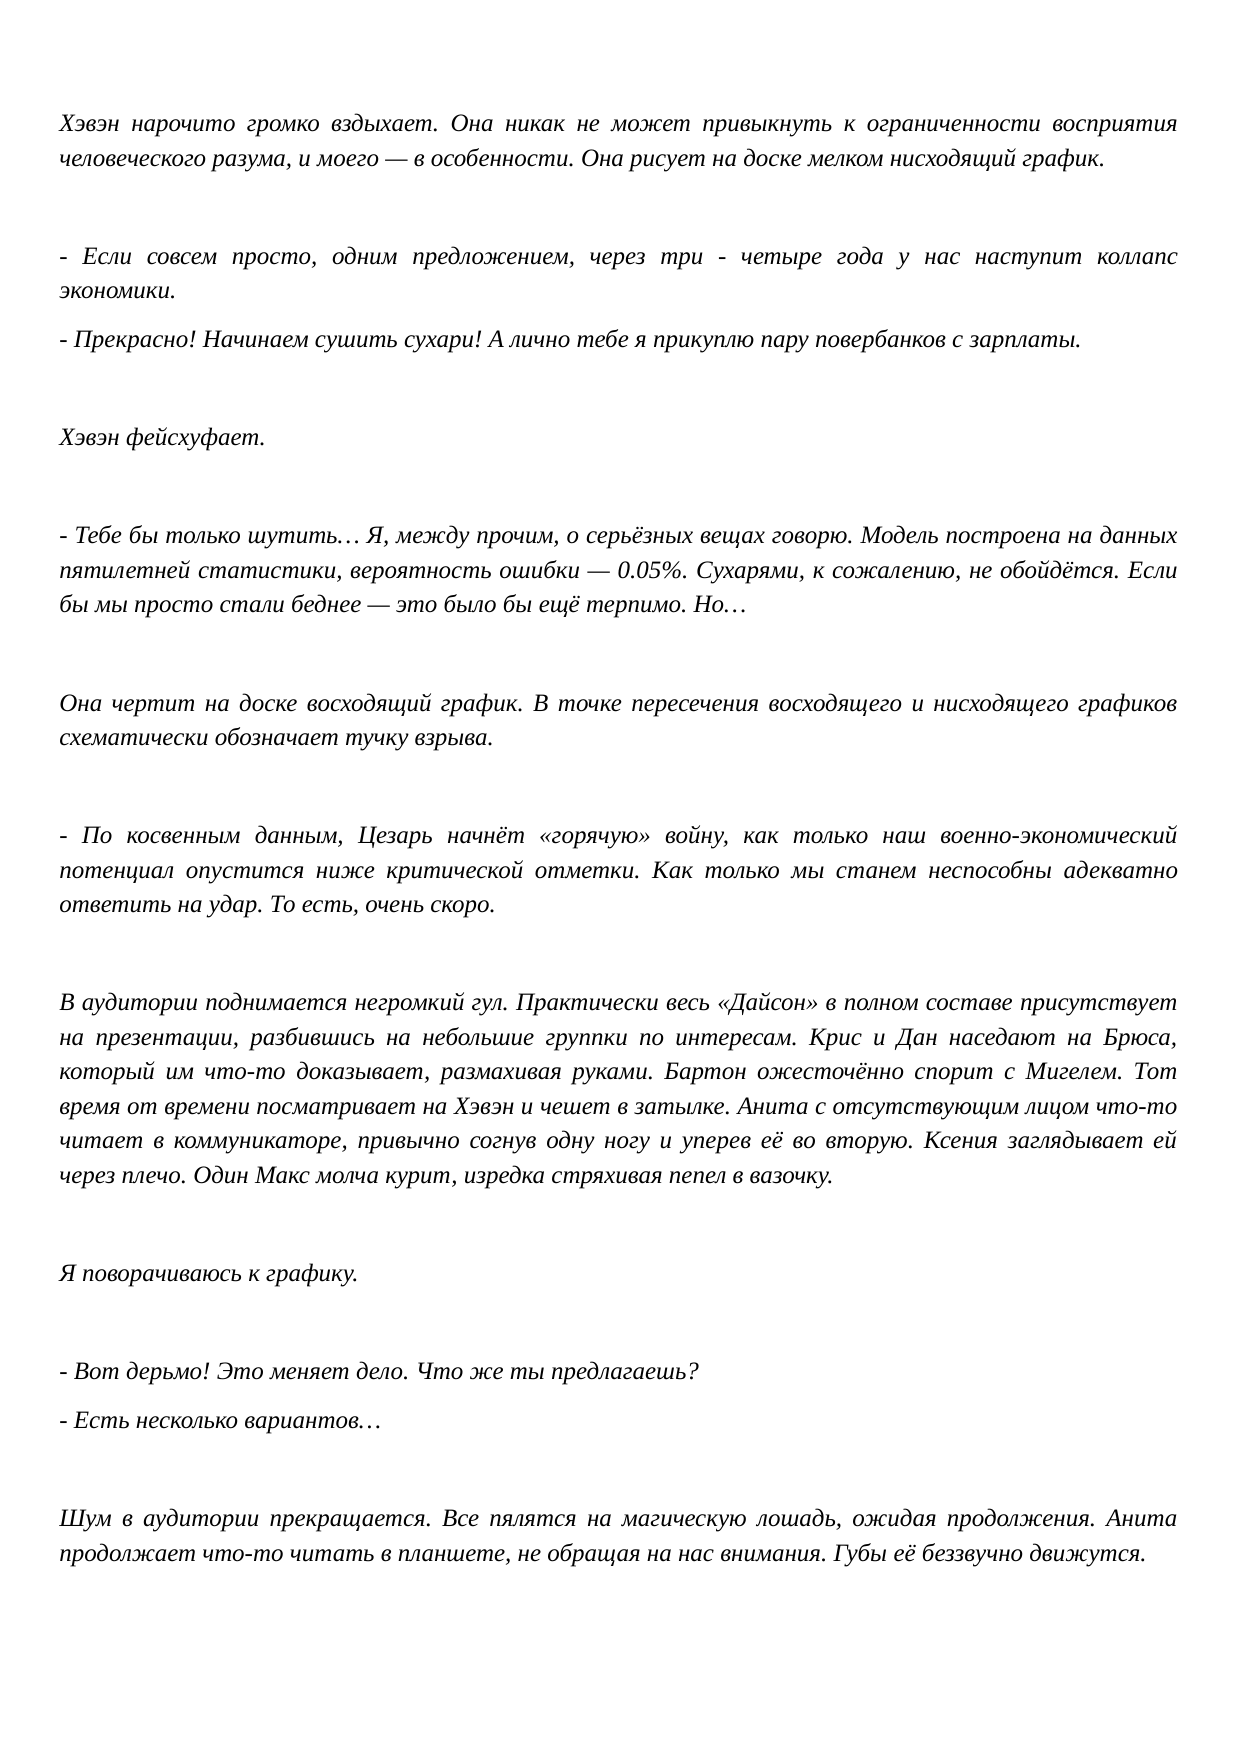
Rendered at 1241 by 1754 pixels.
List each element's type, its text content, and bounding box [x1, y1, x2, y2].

text - Тебе бы только шутить… Я, между прочим, о серьёзных вещах говорю. Модель построена на данных пятилетней статистики, вероятность ошибки — 0.05%. Сухарями, к сожалению, не обойдётся. Если бы мы просто стали беднее — это было бы ещё терпимо. Но… [59, 521, 1181, 618]
text Шум в аудитории прекращается. Все пялятся на магическую лошадь, ожидая продолжения. Анита продолжает что-то читать в планшете, не обращая на нас внимания. Губы её беззвучно движутся. [59, 1503, 1181, 1566]
text - Если совсем просто, одним предложением, через три - четыре года у нас наступит коллапс экономики. [59, 241, 1181, 304]
text - Вот дерьмо! Это меняет дело. Что же ты предлагаешь? [59, 1356, 1181, 1385]
text Хэвэн фейсхуфает. [59, 422, 1181, 451]
text Я поворачиваюсь к графику. [59, 1258, 1181, 1287]
text - Есть несколько вариантов… [59, 1405, 1181, 1434]
text Хэвэн нарочито громко вздыхает. Она никак не может привыкнуть к ограниченности восприятия человеческого разума, и моего — в особенности. Она рисует на доске мелком нисходящий график. [59, 108, 1181, 171]
text - По косвенным данным, Цезарь начнёт «горячую» войну, как только наш военно-экономический потенциал опустится ниже критической отметки. Как только мы станем неспособны адекватно ответить на удар. То есть, очень скоро. [59, 820, 1181, 918]
text В аудитории поднимается негромкий гул. Практически весь «Дайсон» в полном составе присутствует на презентации, разбившись на небольшие группки по интересам. Крис и Дан наседают на Брюса, который им что-то доказывает, размахивая руками. Бартон ожесточённо спорит с Мигелем. Тот время от времени посматривает на Хэвэн и чешет в затылке. Анита с отсутствующим лицом что-то читает в коммуникаторе, привычно согнув одну ногу и уперев её во вторую. Ксения заглядывает ей через плечо. Один Макс молча курит, изредка стряхивая пепел в вазочку. [59, 987, 1181, 1188]
text Она чертит на доске восходящий график. В точке пересечения восходящего и нисходящего графиков схематически обозначает тучку взрыва. [59, 688, 1181, 751]
text - Прекрасно! Начинаем сушить сухари! А лично тебе я прикуплю пару повербанков с зарплаты. [59, 324, 1181, 353]
